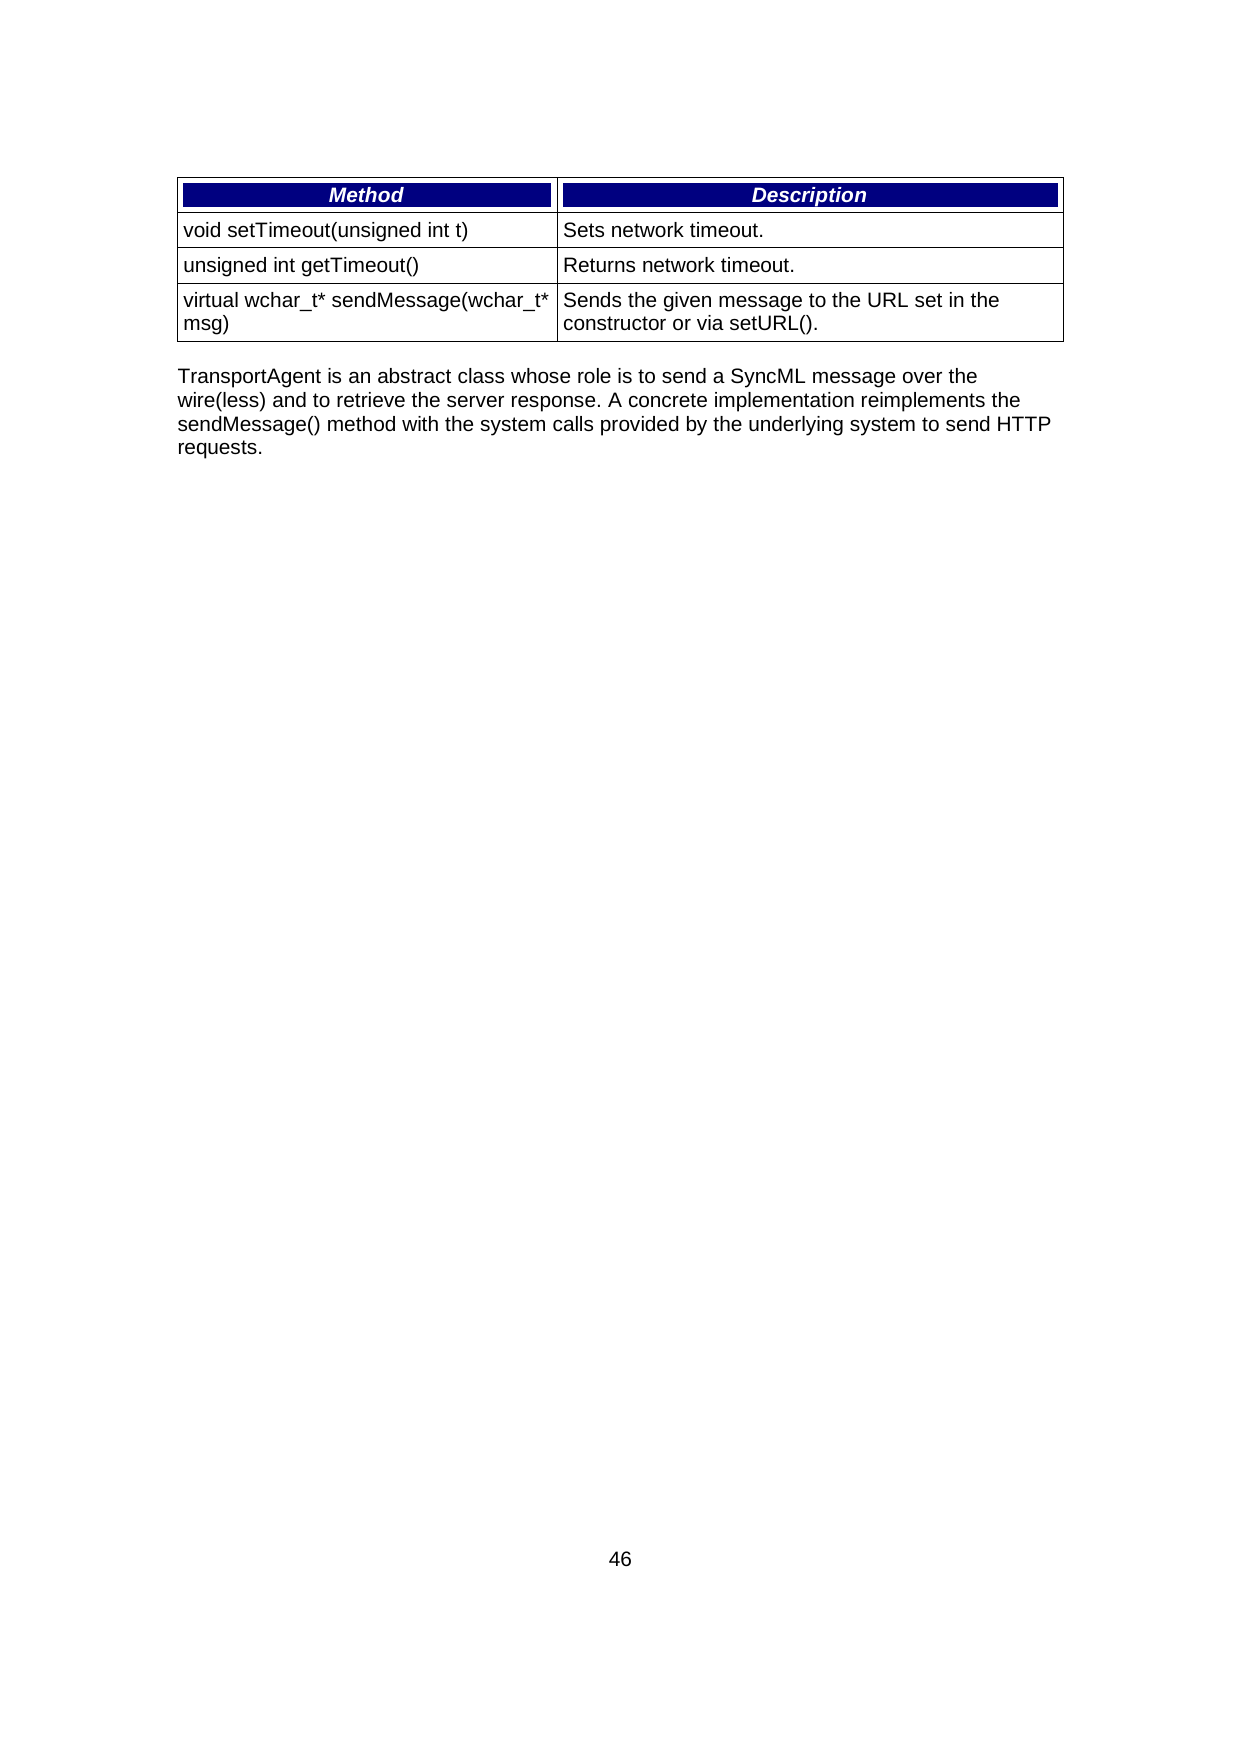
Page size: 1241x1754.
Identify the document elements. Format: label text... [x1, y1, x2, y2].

table_cell void setTimeout(unsigned int t) [178, 213, 557, 247]
table_cell virtual wchar_t* sendMessage(wchar_t* msg) [178, 284, 557, 341]
text TransportAgent is an abstract class whose role is to send a SyncML message over the wire(less) and to retrieve the server response. A concrete implementation reimplements the sendMessage() method with the system calls provided by the underlying system to send HTTP requests. [177, 365, 1063, 459]
table_header Method [178, 178, 557, 212]
table_cell Sets network timeout. [558, 213, 1063, 247]
table_header Description [558, 178, 1063, 212]
table_cell unsigned int getTimeout() [178, 248, 557, 283]
table_cell Returns network timeout. [558, 248, 1063, 283]
table_cell Sends the given message to the URL set in the constructor or via setURL(). [558, 284, 1063, 341]
